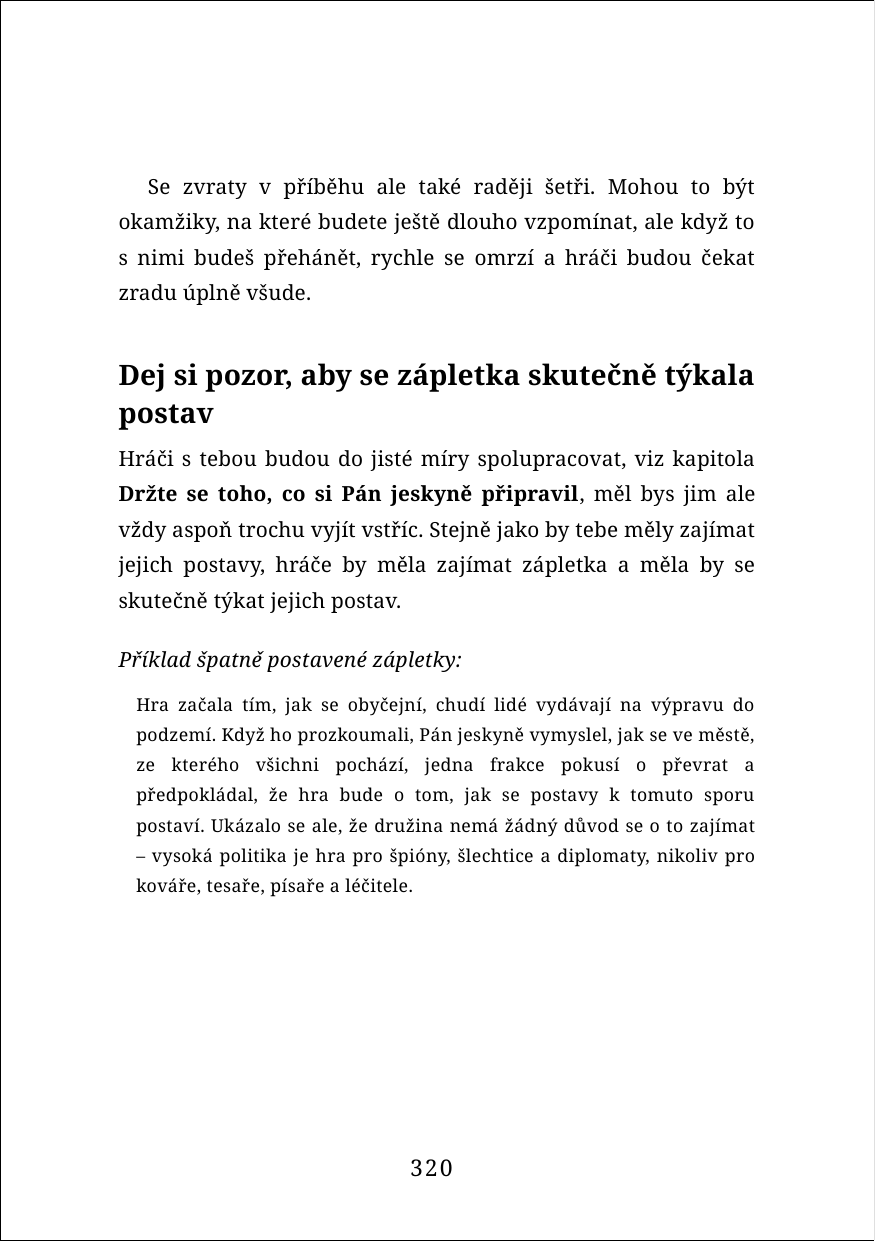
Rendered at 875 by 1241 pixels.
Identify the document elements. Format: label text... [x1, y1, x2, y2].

subtitle Dej si pozor, aby se zápletka skutečně týkala postav [118, 355, 756, 432]
text Hráči s tebou budou do jisté míry spolupracovat, viz kapitola Držte se toho, co si Pán jeskyně připravil, měl bys jim ale vždy aspoň trochu vyjít vstříc. Stejně jako by tebe měly zajímat jejich postavy, hráče by měla zajímat zápletka a měla by se skutečně týkat jejich postav. [118, 444, 756, 614]
text Se zvraty v příběhu ale také raději šetři. Mohou to být okamžiky, na které budete ještě dlouho vzpomínat, ale když to s nimi budeš přehánět, rychle se omrzí a hráči budou čekat zradu úplně všude. [118, 172, 756, 307]
text Příklad špatně postavené zápletky: [118, 645, 756, 673]
text Hra začala tím, jak se obyčejní, chudí lidé vydávají na výpravu do podzemí. Když ho prozkoumali, Pán jeskyně vymyslel, jak se ve městě, ze kterého všichni pochází, jedna frakce pokusí o převrat a předpokládal, že hra bude o tom, jak se postavy k tomuto sporu postaví. Ukázalo se ale, že družina nemá žádný důvod se o to zajímat – vysoká politika je hra pro špióny, šlechtice a diplomaty, nikoliv pro kováře, tesaře, písaře a léčitele. [136, 692, 756, 898]
